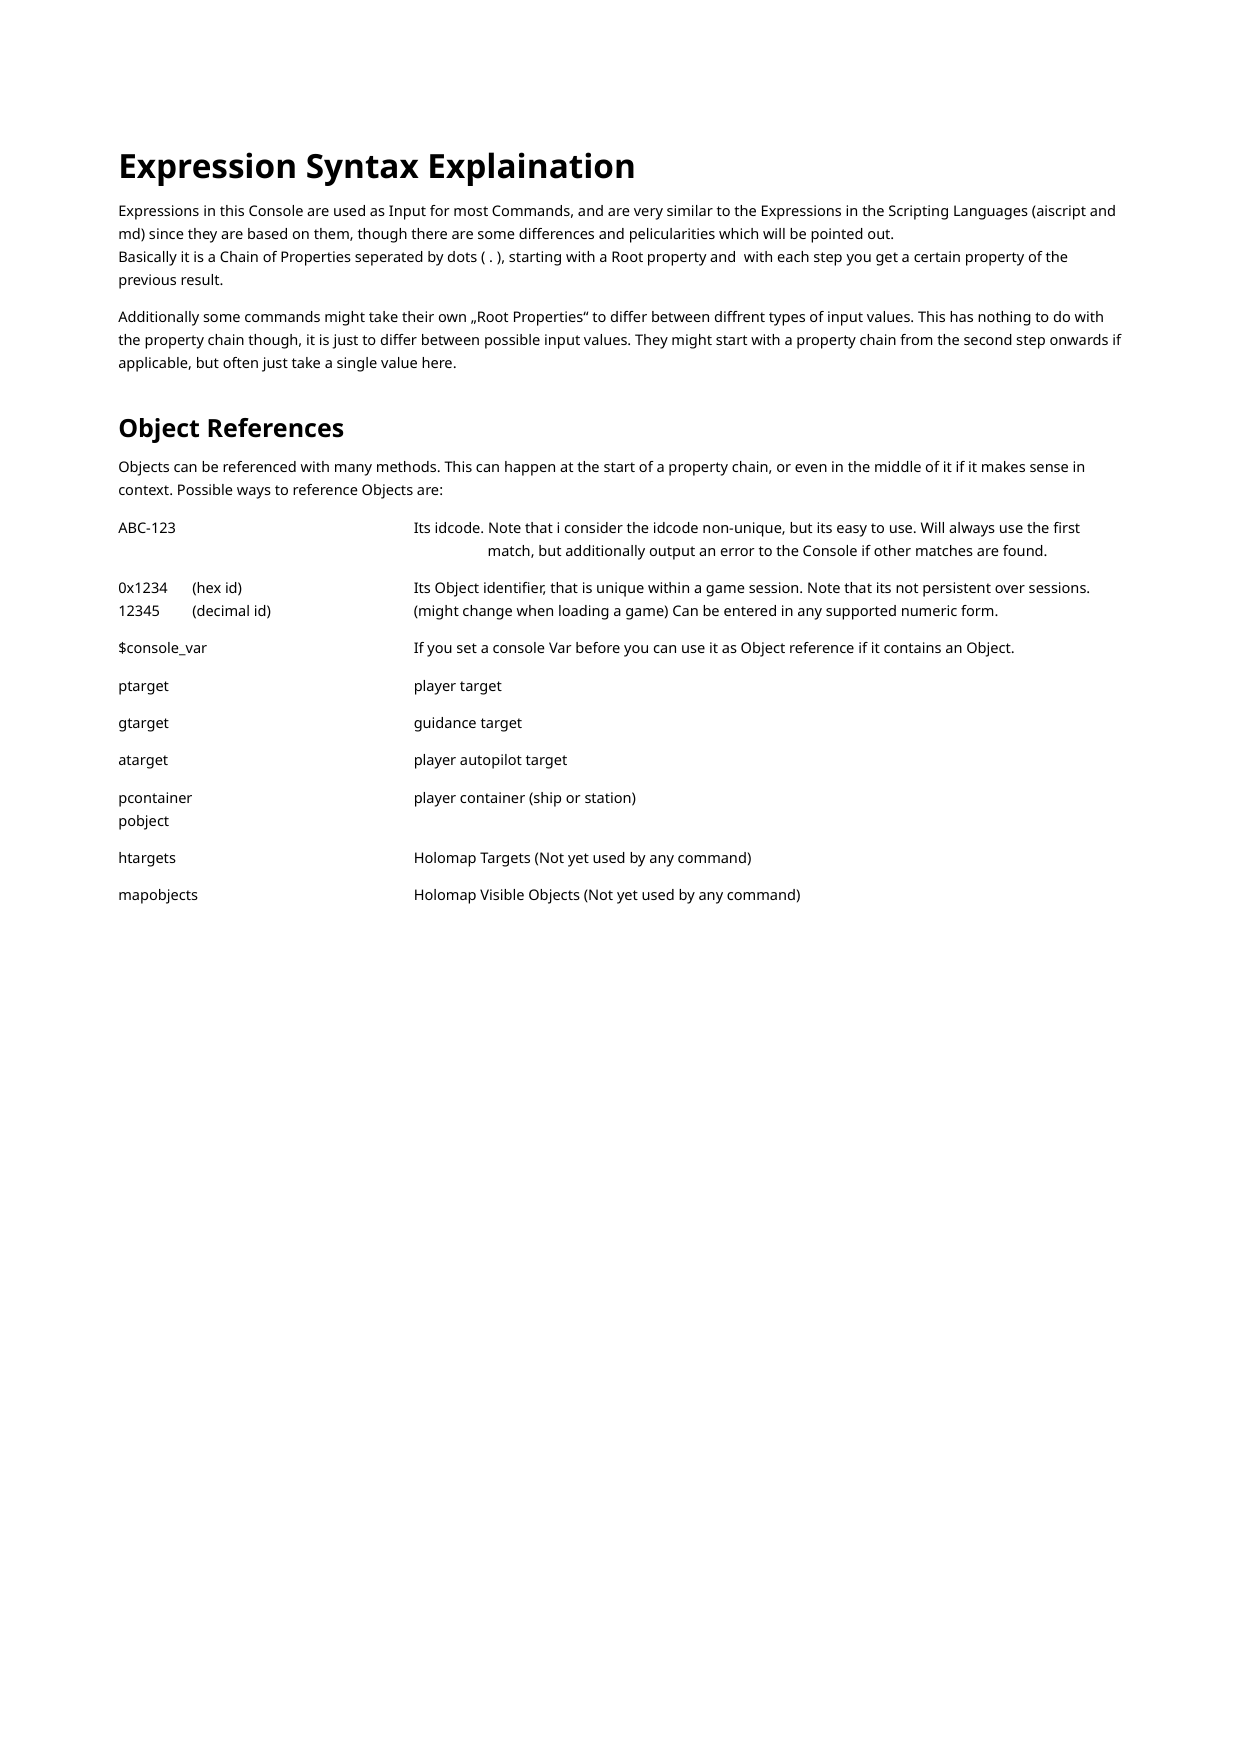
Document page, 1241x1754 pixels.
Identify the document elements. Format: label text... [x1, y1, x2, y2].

text Objects can be referenced with many methods. This can happen at the start of a property chain, or even in the middle of it if it makes sense in context. Possible ways to reference Objects are: [118, 457, 1122, 500]
text ABC-123 Its idcode. Note that i consider the idcode non-unique, but its easy to use. Will always use the first match, but additionally output an error to the Console if other matches are found. [118, 517, 1122, 560]
text mapobjects Holomap Visible Objects (Not yet used by any command) [118, 885, 1122, 905]
text atarget player autopilot target [118, 750, 1122, 770]
text htargets Holomap Targets (Not yet used by any command) [118, 848, 1122, 868]
text Additionally some commands might take their own „Root Properties“ to differ between diffrent types of input values. This has nothing to do with the property chain though, it is just to differ between possible input values. They might start with a property chain from the second step onwards if applicable, but often just take a single value here. [118, 307, 1122, 372]
subtitle Object References [118, 411, 1122, 445]
subtitle Expression Syntax Explaination [118, 143, 1122, 188]
text $console_var If you set a console Var before you can use it as Object reference if it contains an Object. [118, 638, 1122, 658]
text pcontainer player container (ship or station) pobject [118, 787, 1122, 830]
text 0x1234 (hex id) Its Object identifier, that is unique within a game session. Note that its not persistent over sessions. 12345 (decimal id) (might change when loading a game) Can be entered in any supported numeric form. [118, 578, 1122, 620]
text ptarget player target [118, 675, 1122, 695]
text Expressions in this Console are used as Input for most Commands, and are very similar to the Expressions in the Scripting Languages (aiscript and md) since they are based on them, though there are some differences and pelicularities which will be pointed out. Basically it is a Chain of Properties seperated by dots ( . ), starting with a Root property and with each step you get a certain property of the previous result. [118, 201, 1122, 289]
text gtarget guidance target [118, 713, 1122, 733]
